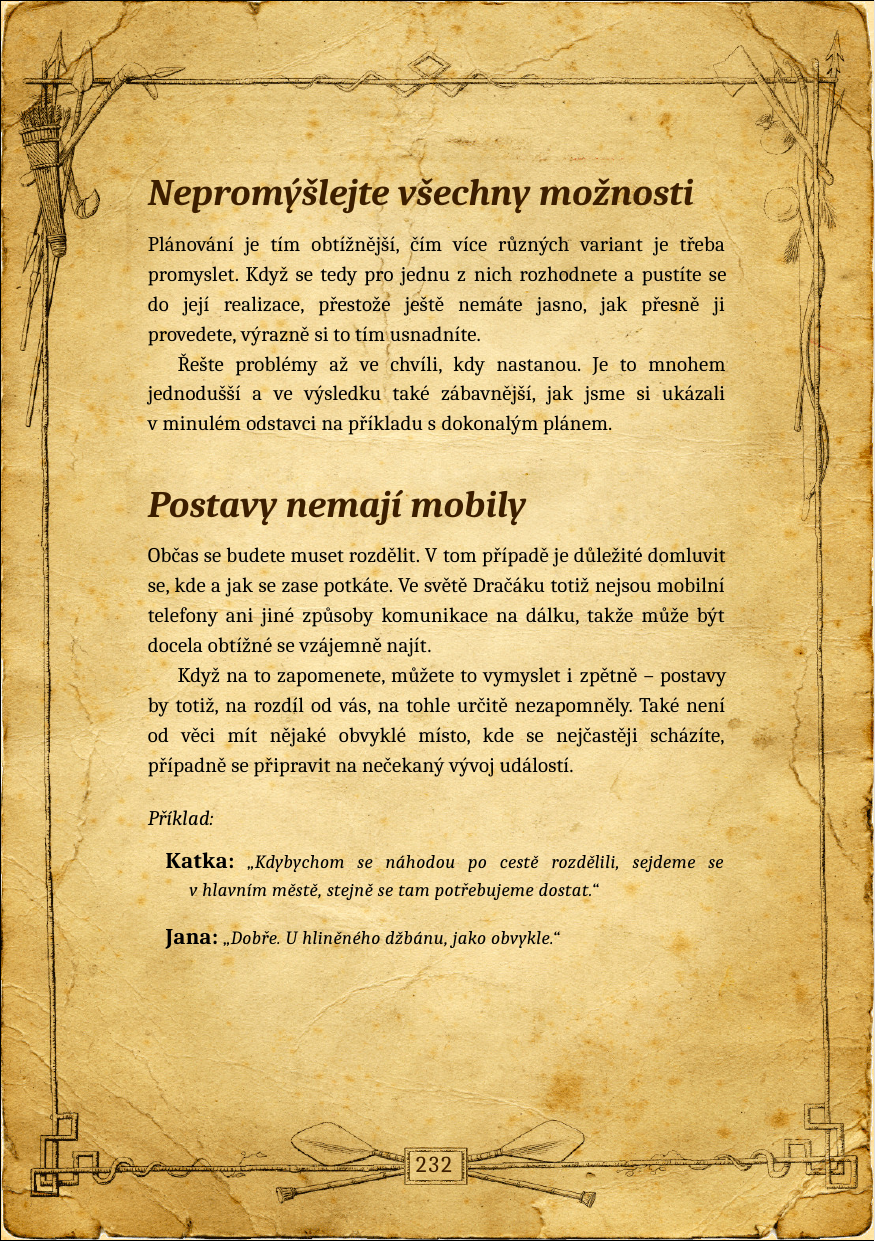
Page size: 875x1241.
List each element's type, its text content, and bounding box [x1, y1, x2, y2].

text Příklad: [148, 807, 726, 831]
text Plánování je tím obtížnější, čím více různých variant je třeba promyslet. Když se tedy pro jednu z⁠ nich rozhodnete a⁠ pustíte se do její realizace, přestože ještě nemáte jasno, jak přesně ji provedete, výrazně si to tím usnadníte. Řešte problémy až ve chvíli, kdy nastanou. Je to mnohem jednodušší a⁠ ve výsledku také zábavnější, jak jsme si ukázali v⁠ minulém odstavci na příkladu s⁠ dokonalým plánem. [148, 233, 726, 436]
text Katka: „Kdybychom se náhodou po cestě rozdělili, sejdeme se v⁠ hlavním městě, stejně se tam potřebujeme dostat.“ [165, 848, 726, 901]
picture [1, 1, 874, 1240]
subtitle Postavy nemají mobily [148, 483, 726, 526]
text Jana: „Dobře. U⁠ hliněného džbánu, jako obvykle.“ [165, 924, 726, 950]
text Občas se budete muset rozdělit. V⁠ tom případě je důležité domluvit se, kde a⁠ jak se zase potkáte. Ve světě Dračáku totiž nejsou mobilní telefony ani jiné způsoby komunikace na dálku, takže může být docela obtížné se vzájemně najít. Když na to zapomenete, můžete to vymyslet i⁠ zpětně – postavy by totiž, na rozdíl od vás, na tohle určitě nezapomněly. Také není od věci mít nějaké obvyklé místo, kde se nejčastěji scházíte, případně se připravit na nečekaný vývoj událostí. [148, 544, 726, 777]
subtitle Nepromýšlejte všechny možnosti [148, 172, 726, 215]
